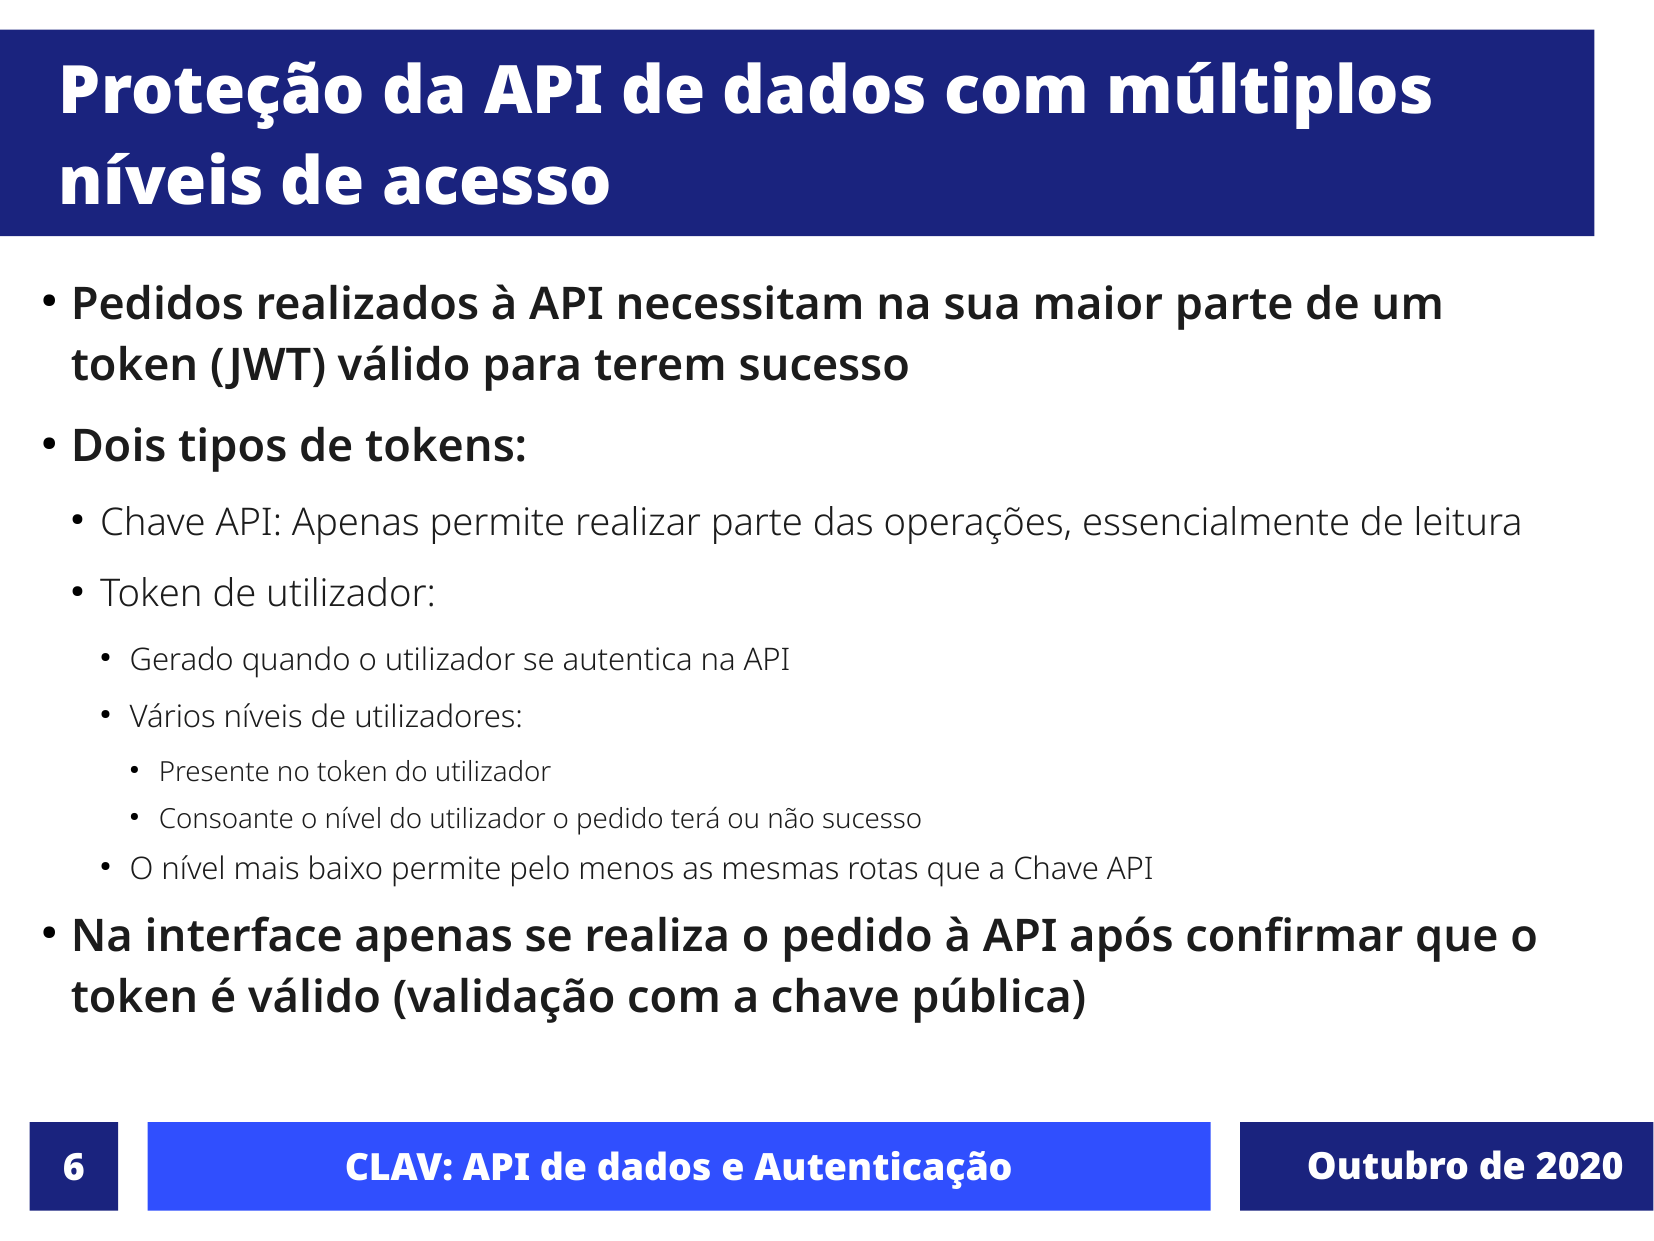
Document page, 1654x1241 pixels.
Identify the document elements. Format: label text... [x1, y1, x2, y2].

title Proteção da API de dados com múltiplos níveis de acesso [59, 59, 1595, 207]
list Pedidos realizados à API necessitam na sua maior parte de um token (JWT) válido para terem sucesso Dois tipos de tokens: Chave API: Apenas permite realizar parte das operações, essencialmente de leitura Token de utilizador: Gerado quando o utilizador se autentica na API Vários níveis de utilizadores: Presente no token do utilizador Consoante o nível do utilizador o pedido terá ou não sucesso O nível mais baixo permite pelo menos as mesmas rotas que a Chave API Na interface apenas se realiza o pedido à API após confirmar que o token é válido (validação com a chave pública) [41, 271, 1548, 1040]
